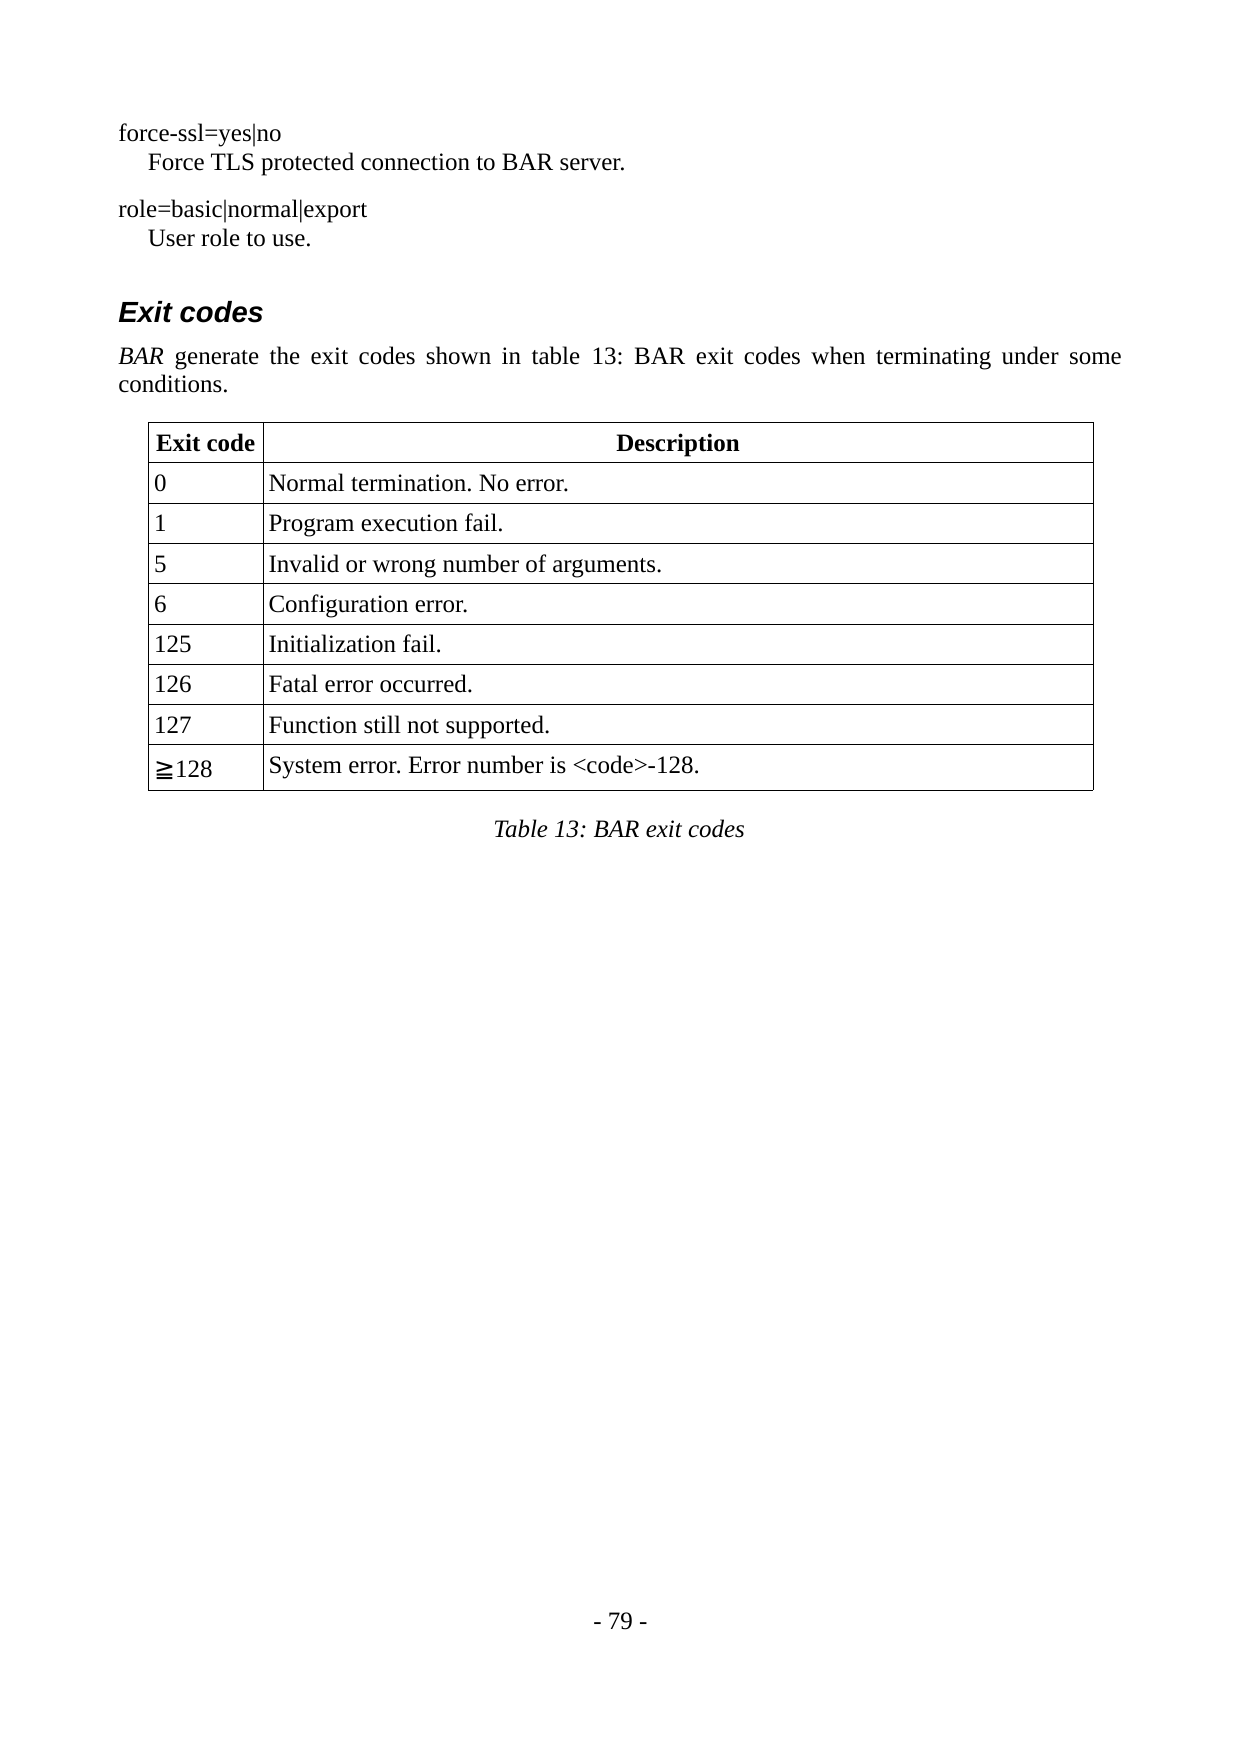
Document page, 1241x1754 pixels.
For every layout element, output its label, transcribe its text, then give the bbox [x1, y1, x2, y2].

text Table 13: BAR exit codes [118, 814, 1122, 842]
table_cell Initialization fail. [264, 625, 1093, 664]
table_cell Program execution fail. [264, 504, 1093, 543]
text Force TLS protected connection to BAR server. [148, 147, 1122, 176]
table_cell ≧128 [149, 745, 263, 790]
table_cell 5 [149, 544, 263, 583]
table_cell Normal termination. No error. [264, 463, 1093, 502]
table_cell Configuration error. [264, 584, 1093, 623]
table_cell 127 [149, 705, 263, 744]
text User role to use. [148, 223, 1122, 251]
table_header Description [264, 423, 1093, 462]
table_cell Function still not supported. [264, 705, 1093, 744]
table_cell System error. Error number is <code>-128. [264, 745, 1093, 790]
table_cell 125 [149, 625, 263, 664]
table_cell Fatal error occurred. [264, 665, 1093, 704]
title force-ssl=yes|no [118, 118, 1122, 147]
text BAR generate the exit codes shown in table 13: BAR exit codes when terminating under some conditions. [118, 341, 1122, 398]
title role=basic|normal|export [118, 194, 1122, 223]
table_header Exit code [149, 423, 263, 462]
table_cell 0 [149, 463, 263, 502]
table_cell 6 [149, 584, 263, 623]
subtitle Exit codes [118, 295, 1122, 328]
table_cell 1 [149, 504, 263, 543]
table_cell Invalid or wrong number of arguments. [264, 544, 1093, 583]
table_cell 126 [149, 665, 263, 704]
